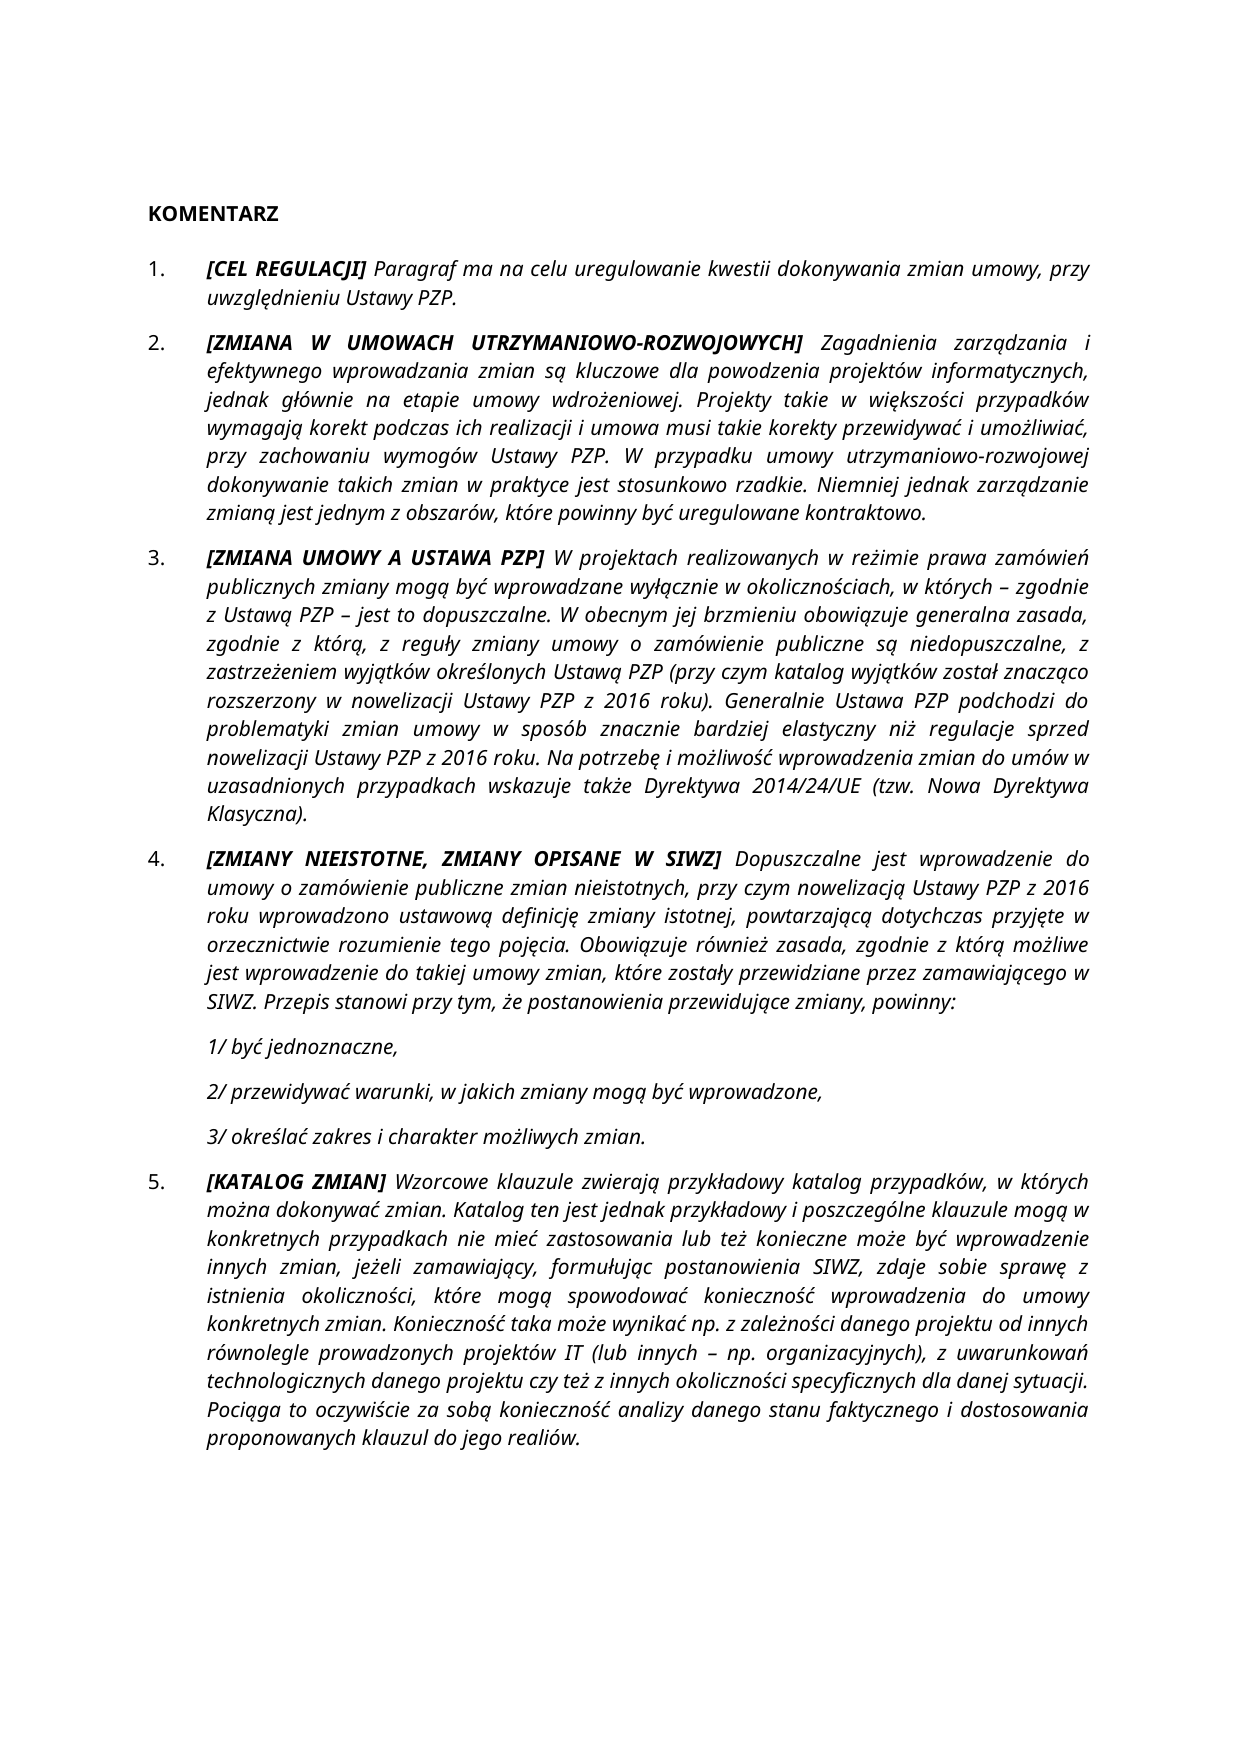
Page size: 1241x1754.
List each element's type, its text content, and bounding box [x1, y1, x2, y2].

subtitle KOMENTARZ [148, 199, 1093, 227]
list [ZMIANY NIEISTOTNE, ZMIANY OPISANE W SIWZ] Dopuszczalne jest wprowadzenie do umowy o zamówienie publiczne zmian nieistotnych, przy czym nowelizacją Ustawy PZP z 2016 roku wprowadzono ustawową definicję zmiany istotnej, powtarzającą dotychczas przyjęte w orzecznictwie rozumienie tego pojęcia. Obowiązuje również zasada, zgodnie z którą możliwe jest wprowadzenie do takiej umowy zmian, które zostały przewidziane przez zamawiającego w SIWZ. Przepis stanowi przy tym, że postanowienia przewidujące zmiany, powinny: [148, 844, 1093, 1015]
list [CEL REGULACJI] Paragraf ma na celu uregulowanie kwestii dokonywania zmian umowy, przy uwzględnieniu Ustawy PZP. [148, 254, 1093, 311]
text 1/ być jednoznaczne, [207, 1032, 1093, 1060]
list [ZMIANA UMOWY A USTAWA PZP] W projektach realizowanych w reżimie prawa zamówień publicznych zmiany mogą być wprowadzane wyłącznie w okolicznościach, w których – zgodnie z Ustawą PZP – jest to dopuszczalne. W obecnym jej brzmieniu obowiązuje generalna zasada, zgodnie z którą, z reguły zmiany umowy o zamówienie publiczne są niedopuszczalne, z zastrzeżeniem wyjątków określonych Ustawą PZP (przy czym katalog wyjątków został znacząco rozszerzony w nowelizacji Ustawy PZP z 2016 roku). Generalnie Ustawa PZP podchodzi do problematyki zmian umowy w sposób znacznie bardziej elastyczny niż regulacje sprzed nowelizacji Ustawy PZP z 2016 roku. Na potrzebę i możliwość wprowadzenia zmian do umów w uzasadnionych przypadkach wskazuje także Dyrektywa 2014/24/UE (tzw. Nowa Dyrektywa Klasyczna). [148, 543, 1093, 828]
list [ZMIANA W UMOWACH UTRZYMANIOWO-ROZWOJOWYCH] Zagadnienia zarządzania i efektywnego wprowadzania zmian są kluczowe dla powodzenia projektów informatycznych, jednak głównie na etapie umowy wdrożeniowej. Projekty takie w większości przypadków wymagają korekt podczas ich realizacji i umowa musi takie korekty przewidywać i umożliwiać, przy zachowaniu wymogów Ustawy PZP. W przypadku umowy utrzymaniowo-rozwojowej dokonywanie takich zmian w praktyce jest stosunkowo rzadkie. Niemniej jednak zarządzanie zmianą jest jednym z obszarów, które powinny być uregulowane kontraktowo. [148, 328, 1093, 527]
text 3/ określać zakres i charakter możliwych zmian. [207, 1122, 1093, 1151]
text 2/ przewidywać warunki, w jakich zmiany mogą być wprowadzone, [207, 1077, 1093, 1105]
list [KATALOG ZMIAN] Wzorcowe klauzule zwierają przykładowy katalog przypadków, w których można dokonywać zmian. Katalog ten jest jednak przykładowy i poszczególne klauzule mogą w konkretnych przypadkach nie mieć zastosowania lub też konieczne może być wprowadzenie innych zmian, jeżeli zamawiający, formułując postanowienia SIWZ, zdaje sobie sprawę z istnienia okoliczności, które mogą spowodować konieczność wprowadzenia do umowy konkretnych zmian. Konieczność taka może wynikać np. z zależności danego projektu od innych równolegle prowadzonych projektów IT (lub innych – np. organizacyjnych), z uwarunkowań technologicznych danego projektu czy też z innych okoliczności specyficznych dla danej sytuacji. Pociąga to oczywiście za sobą konieczność analizy danego stanu faktycznego i dostosowania proponowanych klauzul do jego realiów. [148, 1167, 1093, 1452]
